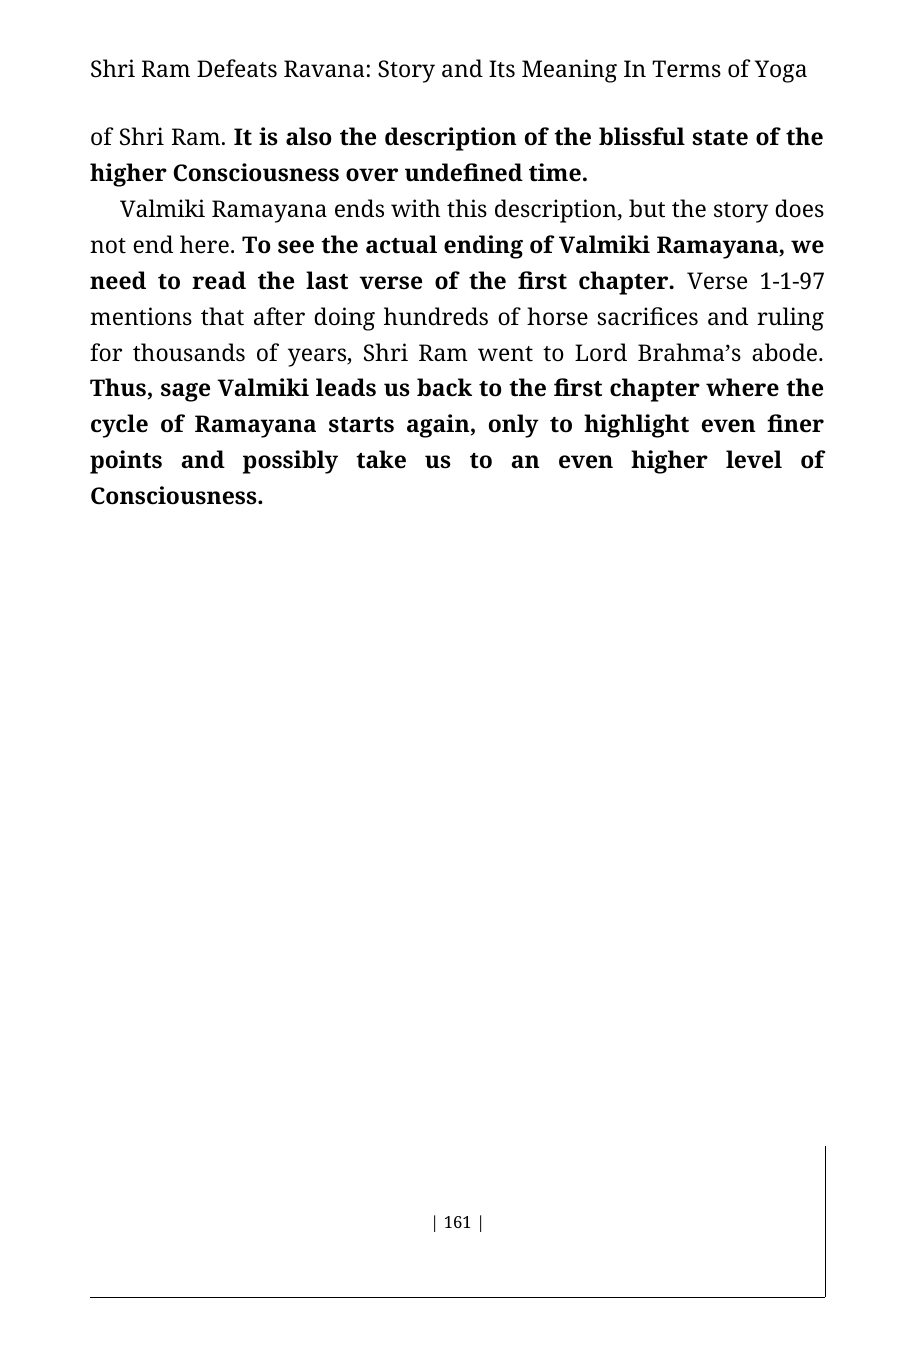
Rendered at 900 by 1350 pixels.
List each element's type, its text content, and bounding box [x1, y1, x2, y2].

text Valmiki Ramayana ends with this description, but the story does not end here. To see the actual ending of Valmiki Ramayana, we need to read the last verse of the first chapter. Verse 1-1-97 mentions that after doing hundreds of horse sacrifices and ruling for thousands of years, Shri Ram went to Lord Brahma’s abode. Thus, sage Valmiki leads us back to the first chapter where the cycle of Ramayana starts again, only to highlight even finer points and possibly take us to an even higher level of Consciousness. [90, 193, 825, 511]
text of Shri Ram. It is also the description of the blissful state of the higher Consciousness over undefined time. [90, 121, 825, 188]
